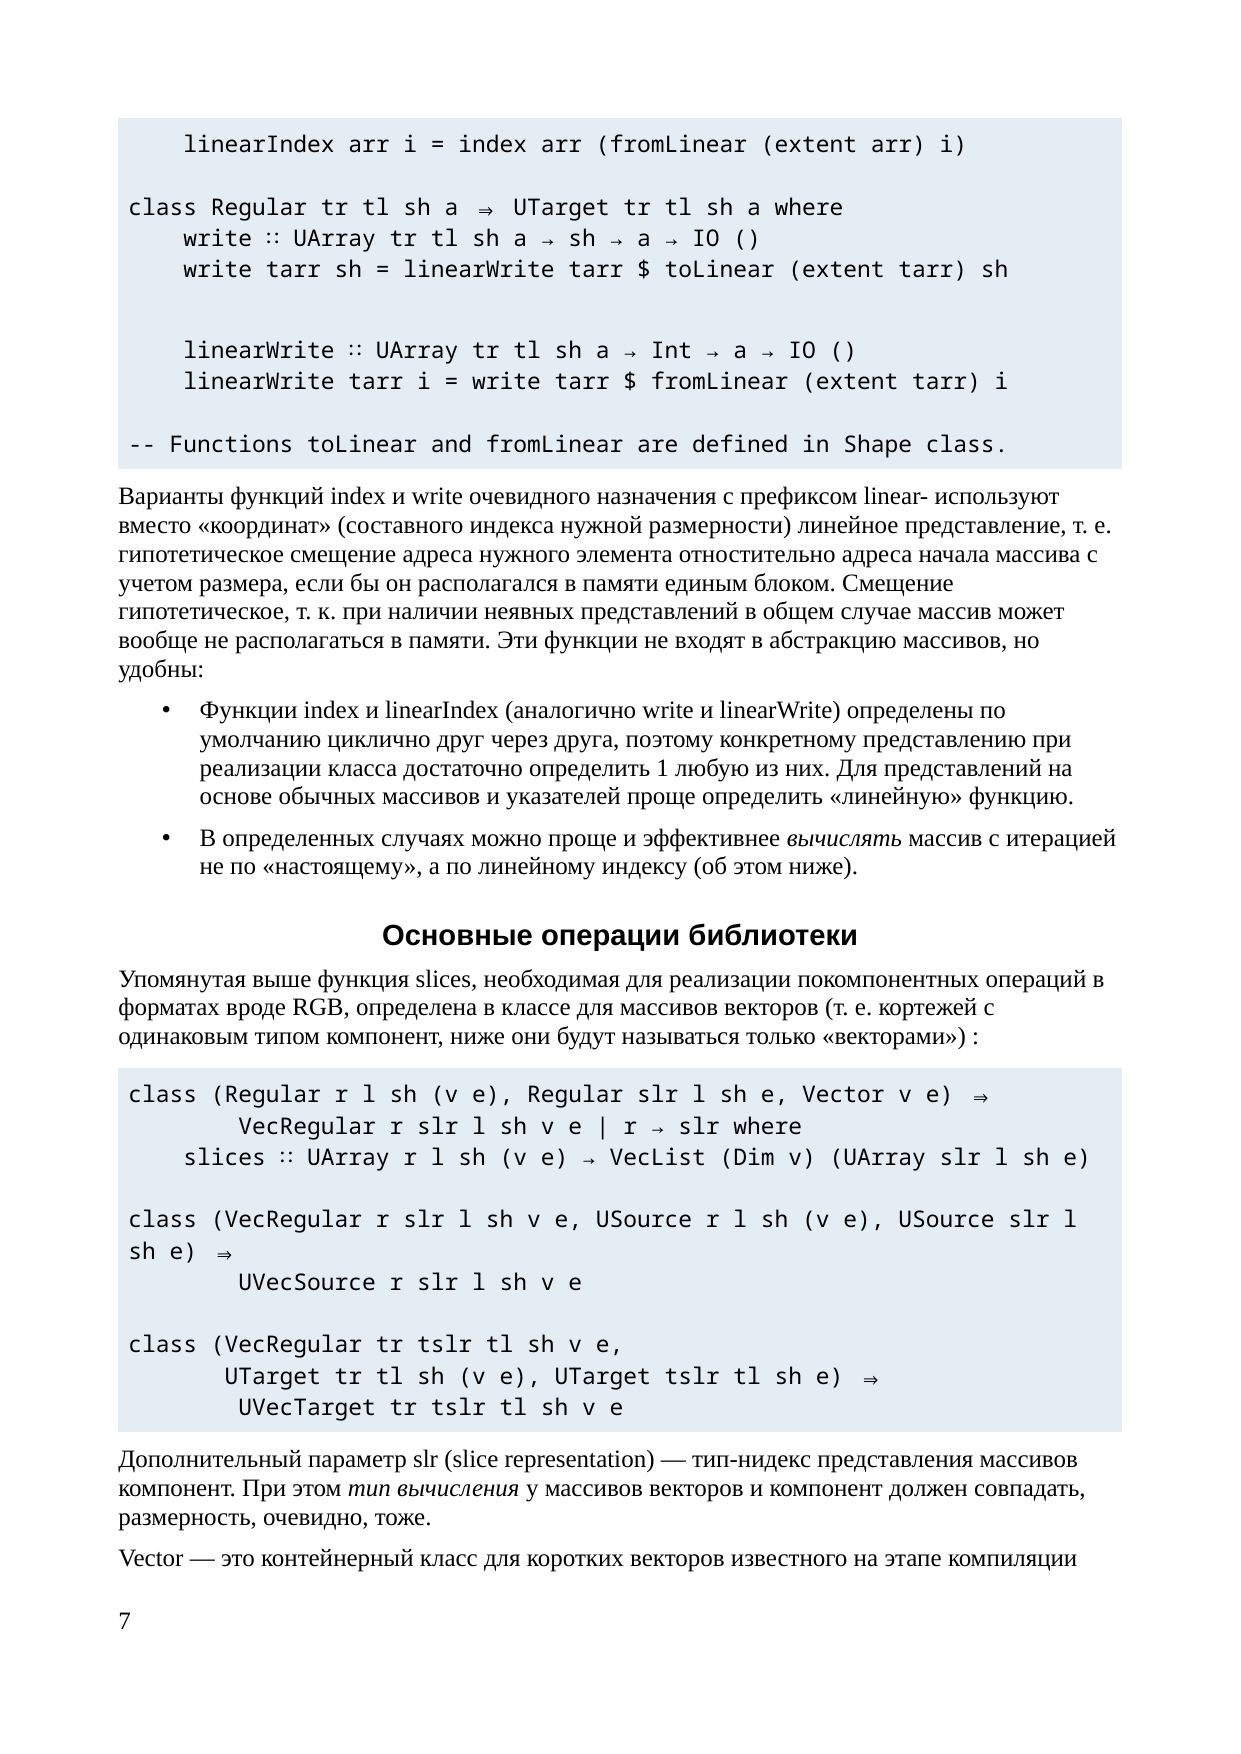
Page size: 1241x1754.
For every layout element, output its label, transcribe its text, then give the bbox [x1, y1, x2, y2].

text Варианты функций index и write очевидного назначения с префиксом linear- используют вместо «координат» (составного индекса нужной размерности) линейное представление, т. е. гипотетическое смещение адреса нужного элемента отностительно адреса начала массива с учетом размера, если бы он располагался в памяти единым блоком. Смещение гипотетическое, т. к. при наличии неявных представлений в общем случае массив может вообще не располагаться в памяти. Эти функции не входят в абстракцию массивов, но удобны: [118, 481, 1122, 683]
text Дополнительный параметр slr (slice representation) — тип-нидекс представления массивов компонент. При этом тип вычисления у массивов векторов и компонент должен совпадать, размерность, очевидно, тоже. [118, 1444, 1122, 1531]
subtitle Основные операции библиотеки [118, 918, 1122, 951]
text linearWrite ∷ UArray tr tl sh a → Int → a → IO () linearWrite tarr i = write tarr $ fromLinear (extent tarr) i -- Functions toLinear and fromLinear are defined in Shape class. [119, 324, 1121, 468]
text Упомянутая выше функция slices, необходимая для реализации покомпонентных операций в форматах вроде RGB, определена в классе для массивов векторов (т. е. кортежей с одинаковым типом компонент, ниже они будут называться только «векторами») : [118, 964, 1122, 1050]
list Функции index и linearIndex (аналогично write и linearWrite) определены по умолчанию циклично друг через друга, поэтому конкретному представлению при реализации класса достаточно определить 1 любую из них. Для представлений на основе обычных массивов и указателей проще определить «линейную» функцию. [162, 695, 1122, 810]
text linearIndex arr i = index arr (fromLinear (extent arr) i) class Regular tr tl sh a ⇒ UTarget tr tl sh a where write ∷ UArray tr tl sh a → sh → a → IO () write tarr sh = linearWrite tarr $ toLinear (extent tarr) sh [119, 119, 1121, 316]
text Vector — это контейнерный класс для коротких векторов известного на этапе компиляции [118, 1543, 1122, 1572]
text class (Regular r l sh (v e), Regular slr l sh e, Vector v e) ⇒ VecRegular r slr l sh v e | r → slr where slices ∷ UArray r l sh (v e) → VecList (Dim v) (UArray slr l sh e) class (VecRegular r slr l sh v e, USource r l sh (v e), USource slr l sh e) ⇒ UVecSource r slr l sh v e class (VecRegular tr tslr tl sh v e, UTarget tr tl sh (v e), UTarget tslr tl sh e) ⇒ UVecTarget tr tslr tl sh v e [119, 1070, 1121, 1431]
list В определенных случаях можно проще и эффективнее вычислять массив с итерацией не по «настоящему», а по линейному индексу (об этом ниже). [162, 823, 1122, 880]
